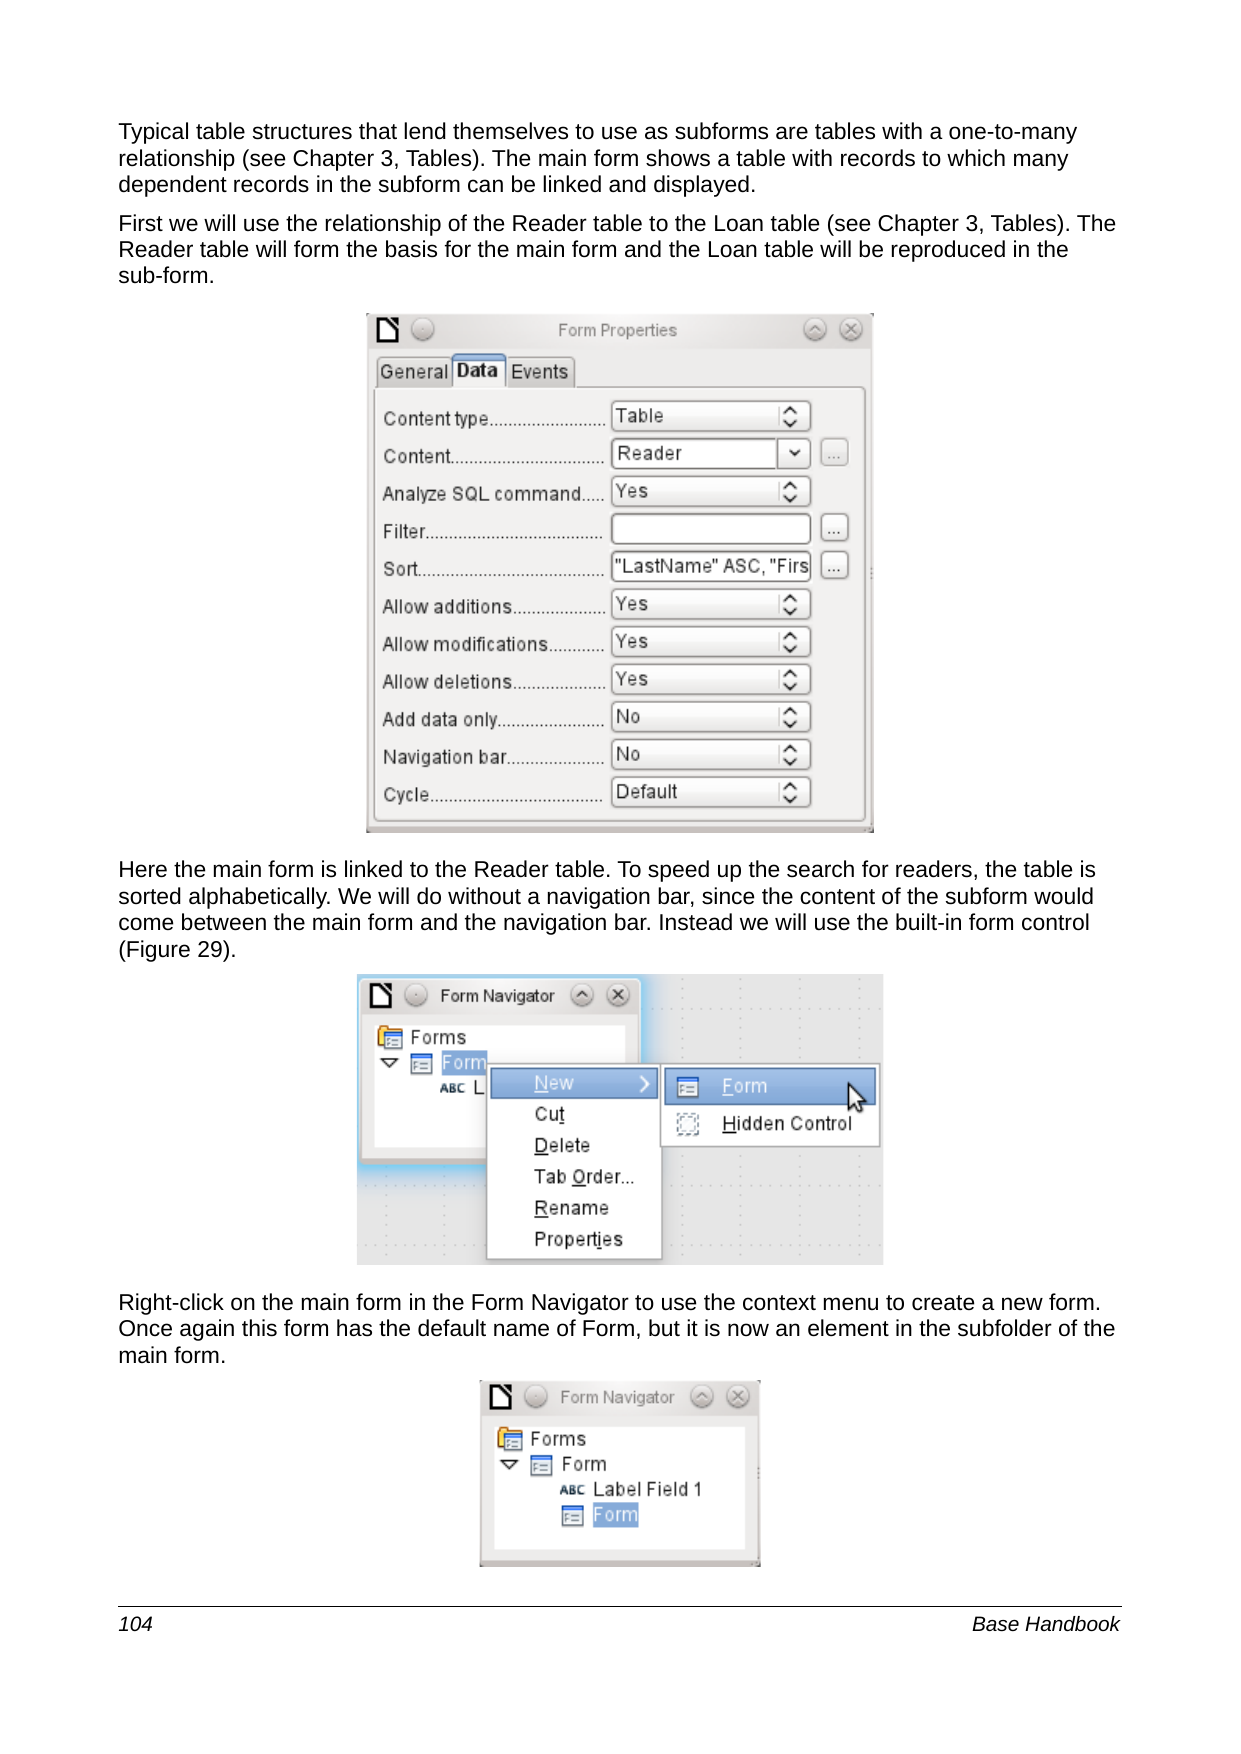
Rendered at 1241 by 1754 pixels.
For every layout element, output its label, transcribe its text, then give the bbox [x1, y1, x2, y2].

picture [366, 313, 874, 833]
text First we will use the relationship of the Reader table to the Loan table (see Chapter 3, Tables). The Reader table will form the basis for the main form and the Loan table will be reproduced in the sub‑form. [118, 210, 1122, 289]
picture [356, 974, 884, 1265]
text Typical table structures that lend themselves to use as subforms are tables with a one-to-many relationship (see Chapter 3, Tables). The main form shows a table with records to which many dependent records in the subform can be linked and displayed. [118, 118, 1122, 197]
text Here the main form is linked to the Reader table. To speed up the search for readers, the table is sorted alphabetically. We will do without a navigation bar, since the content of the subform would come between the main form and the navigation bar. Instead we will use the built-in form control (Figure 29). [118, 856, 1122, 962]
text Right-click on the main form in the Form Navigator to use the context menu to create a new form. Once again this form has the default name of Form, but it is now an element in the subfolder of the main form. [118, 1289, 1122, 1368]
picture [479, 1380, 761, 1567]
